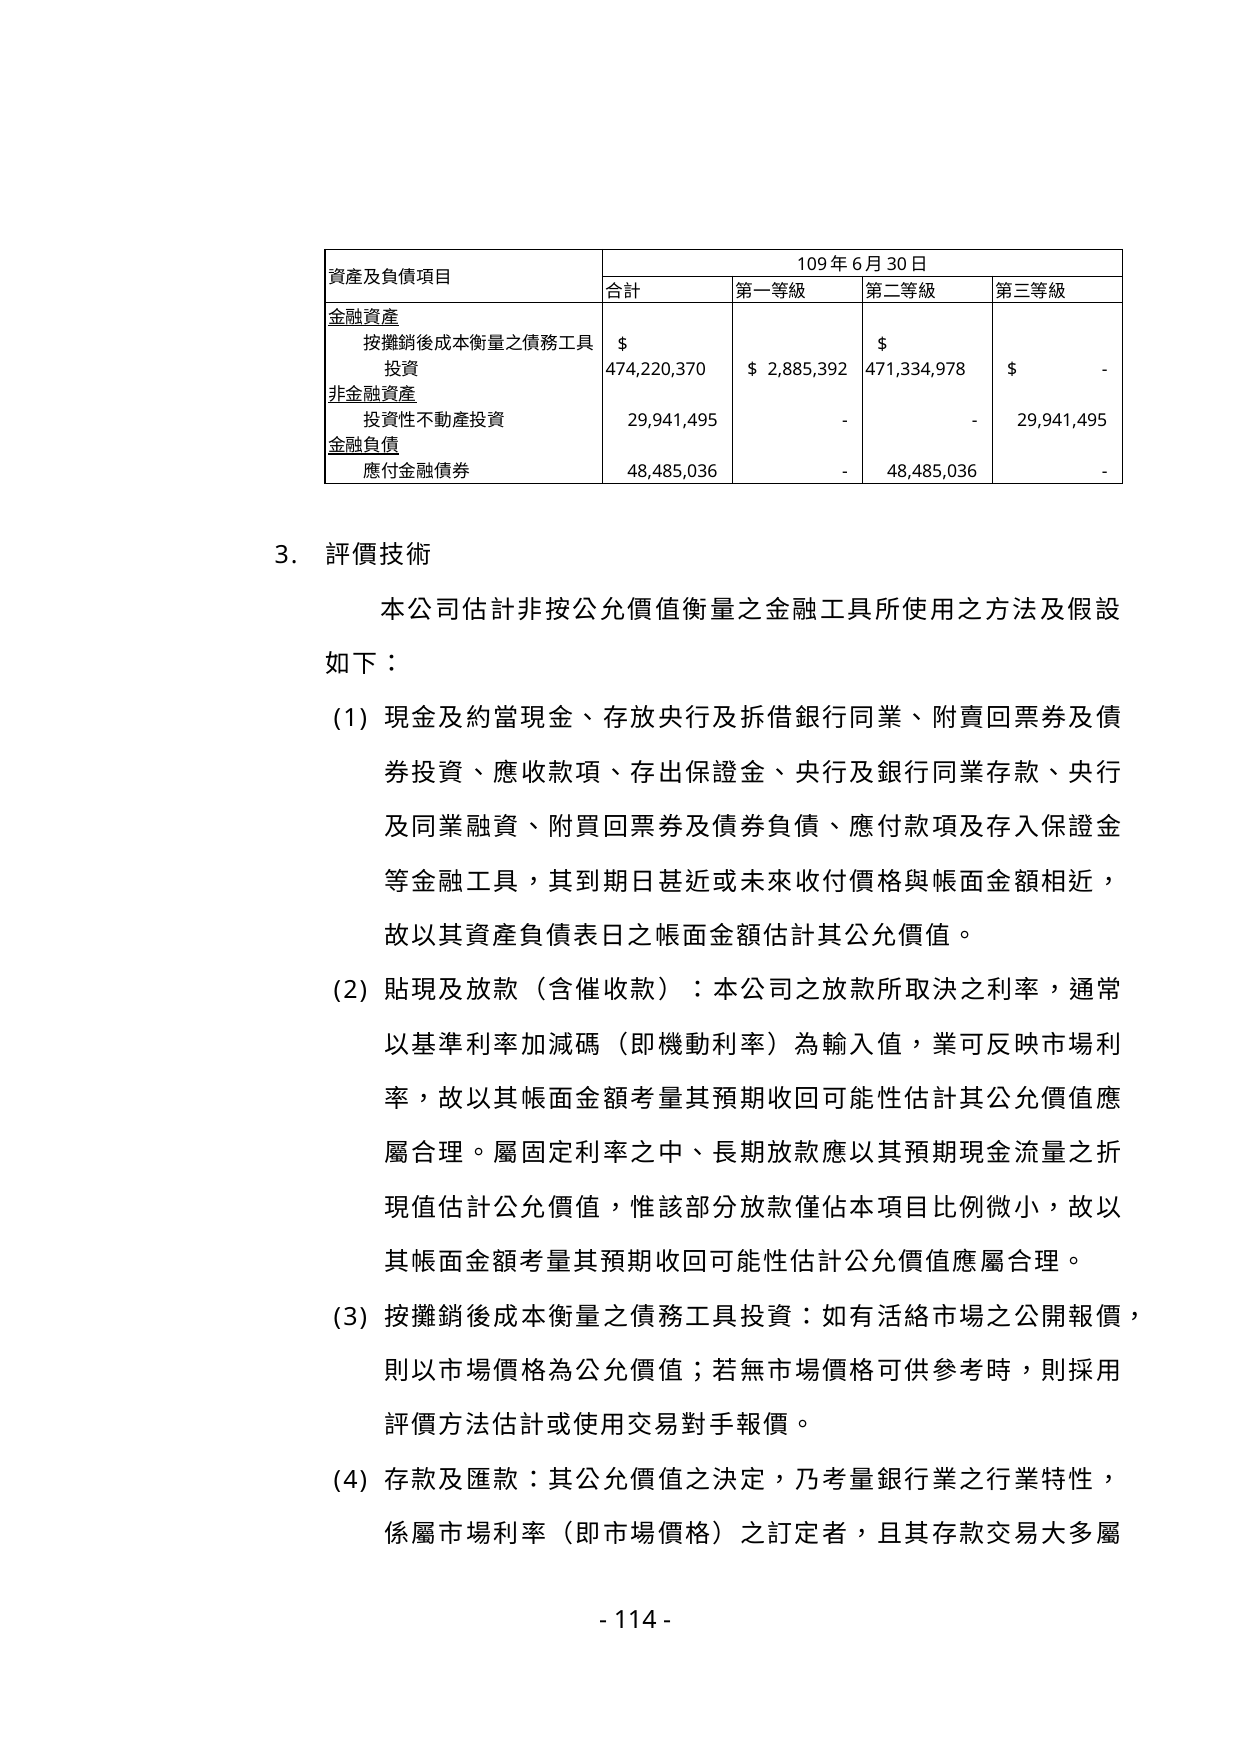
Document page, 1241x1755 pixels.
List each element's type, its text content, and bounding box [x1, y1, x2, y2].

text (3) 按攤銷後成本衡量之債務工具投資：如有活絡市場之公開報價，則以市場價格為公允價值；若無市場價格可供參考時，則採用評價方法估計或使用交易對手報價。 [325, 1296, 1122, 1441]
text (1) 現金及約當現金、存放央行及拆借銀行同業、附賣回票券及債券投資、應收款項、存出保證金、央行及銀行同業存款、央行及同業融資、附買回票券及債券負債、應付款項及存入保證金等金融工具，其到期日甚近或未來收付價格與帳面金額相近，故以其資產負債表日之帳面金額估計其公允價值。 [325, 698, 1122, 952]
table_cell 48,485,036 [863, 457, 992, 483]
table_cell [603, 380, 732, 406]
table_header 資產及負債項目 [326, 250, 602, 302]
table_cell [603, 431, 732, 457]
table_cell [863, 303, 992, 329]
text (2) 貼現及放款（含催收款）：本公司之放款所取決之利率，通常以基準利率加減碼（即機動利率）為輸入值，業可反映市場利率，故以其帳面金額考量其預期收回可能性估計其公允價值應屬合理。屬固定利率之中、長期放款應以其預期現金流量之折現值估計公允價值，惟該部分放款僅佔本項目比例微小，故以其帳面金額考量其預期收回可能性估計公允價值應屬合理。 [325, 970, 1122, 1278]
table_cell [993, 380, 1122, 406]
table_cell - [993, 457, 1122, 483]
table_cell [603, 303, 732, 329]
table_cell 非金融資產 [326, 380, 602, 406]
table_cell 投資性不動產投資 [326, 406, 602, 431]
table_cell - [733, 406, 862, 431]
table_cell [733, 431, 862, 457]
table_cell - [733, 457, 862, 483]
table_cell [993, 431, 1122, 457]
table_cell [733, 380, 862, 406]
table_cell $ - [993, 329, 1122, 380]
table_cell [993, 303, 1122, 329]
table_cell $ 474,220,370 [603, 329, 732, 380]
table_cell 29,941,495 [993, 406, 1122, 431]
table_cell 第三等級 [993, 277, 1122, 302]
text 3. 評價技術 [266, 535, 1122, 571]
table_cell 29,941,495 [603, 406, 732, 431]
table_cell 合計 [603, 277, 732, 302]
table_cell [863, 431, 992, 457]
table_cell 金融負債 [326, 431, 602, 457]
table_cell 第一等級 [733, 277, 862, 302]
table_header 109年6月30日 [603, 250, 1122, 276]
table_cell - [863, 406, 992, 431]
table_cell [863, 380, 992, 406]
table_cell [733, 303, 862, 329]
table_cell $ 471,334,978 [863, 329, 992, 380]
table_cell 應付金融債券 [326, 457, 602, 483]
table_cell 按攤銷後成本衡量之債務工具投資 [326, 329, 602, 380]
text 本公司估計非按公允價值衡量之金融工具所使用之方法及假設如下： [325, 589, 1122, 680]
table_cell 金融資產 [326, 303, 602, 329]
text (4) 存款及匯款：其公允價值之決定，乃考量銀行業之行業特性，係屬市場利率（即市場價格）之訂定者，且其存款交易大多屬 [325, 1459, 1122, 1550]
table_cell $ 2,885,392 [733, 329, 862, 380]
table_cell 48,485,036 [603, 457, 732, 483]
table_cell 第二等級 [863, 277, 992, 302]
